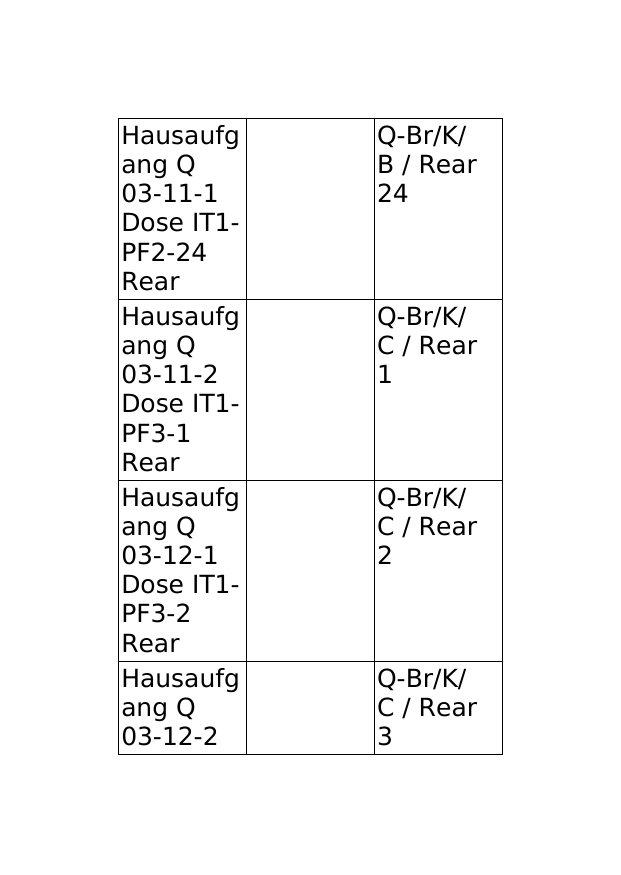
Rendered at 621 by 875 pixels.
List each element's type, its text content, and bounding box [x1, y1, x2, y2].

table_cell [247, 481, 374, 661]
table_cell Q-Br/K/C / Rear 2 [375, 481, 502, 661]
table_cell [247, 662, 374, 754]
table_cell Hausaufgang Q 03-11-2 Dose IT1-PF3-1 Rear [119, 300, 246, 480]
table_cell Q-Br/K/B / Rear 24 [375, 119, 502, 299]
table_cell Hausaufgang Q 03-11-1 Dose IT1-PF2-24 Rear [119, 119, 246, 299]
table_cell Q-Br/K/C / Rear 3 [375, 662, 502, 754]
table_cell Q-Br/K/C / Rear 1 [375, 300, 502, 480]
table_cell Hausaufgang Q 03-12-2 [119, 662, 246, 754]
table_cell Hausaufgang Q 03-12-1 Dose IT1-PF3-2 Rear [119, 481, 246, 661]
table_cell [247, 300, 374, 480]
table_cell [247, 119, 374, 299]
